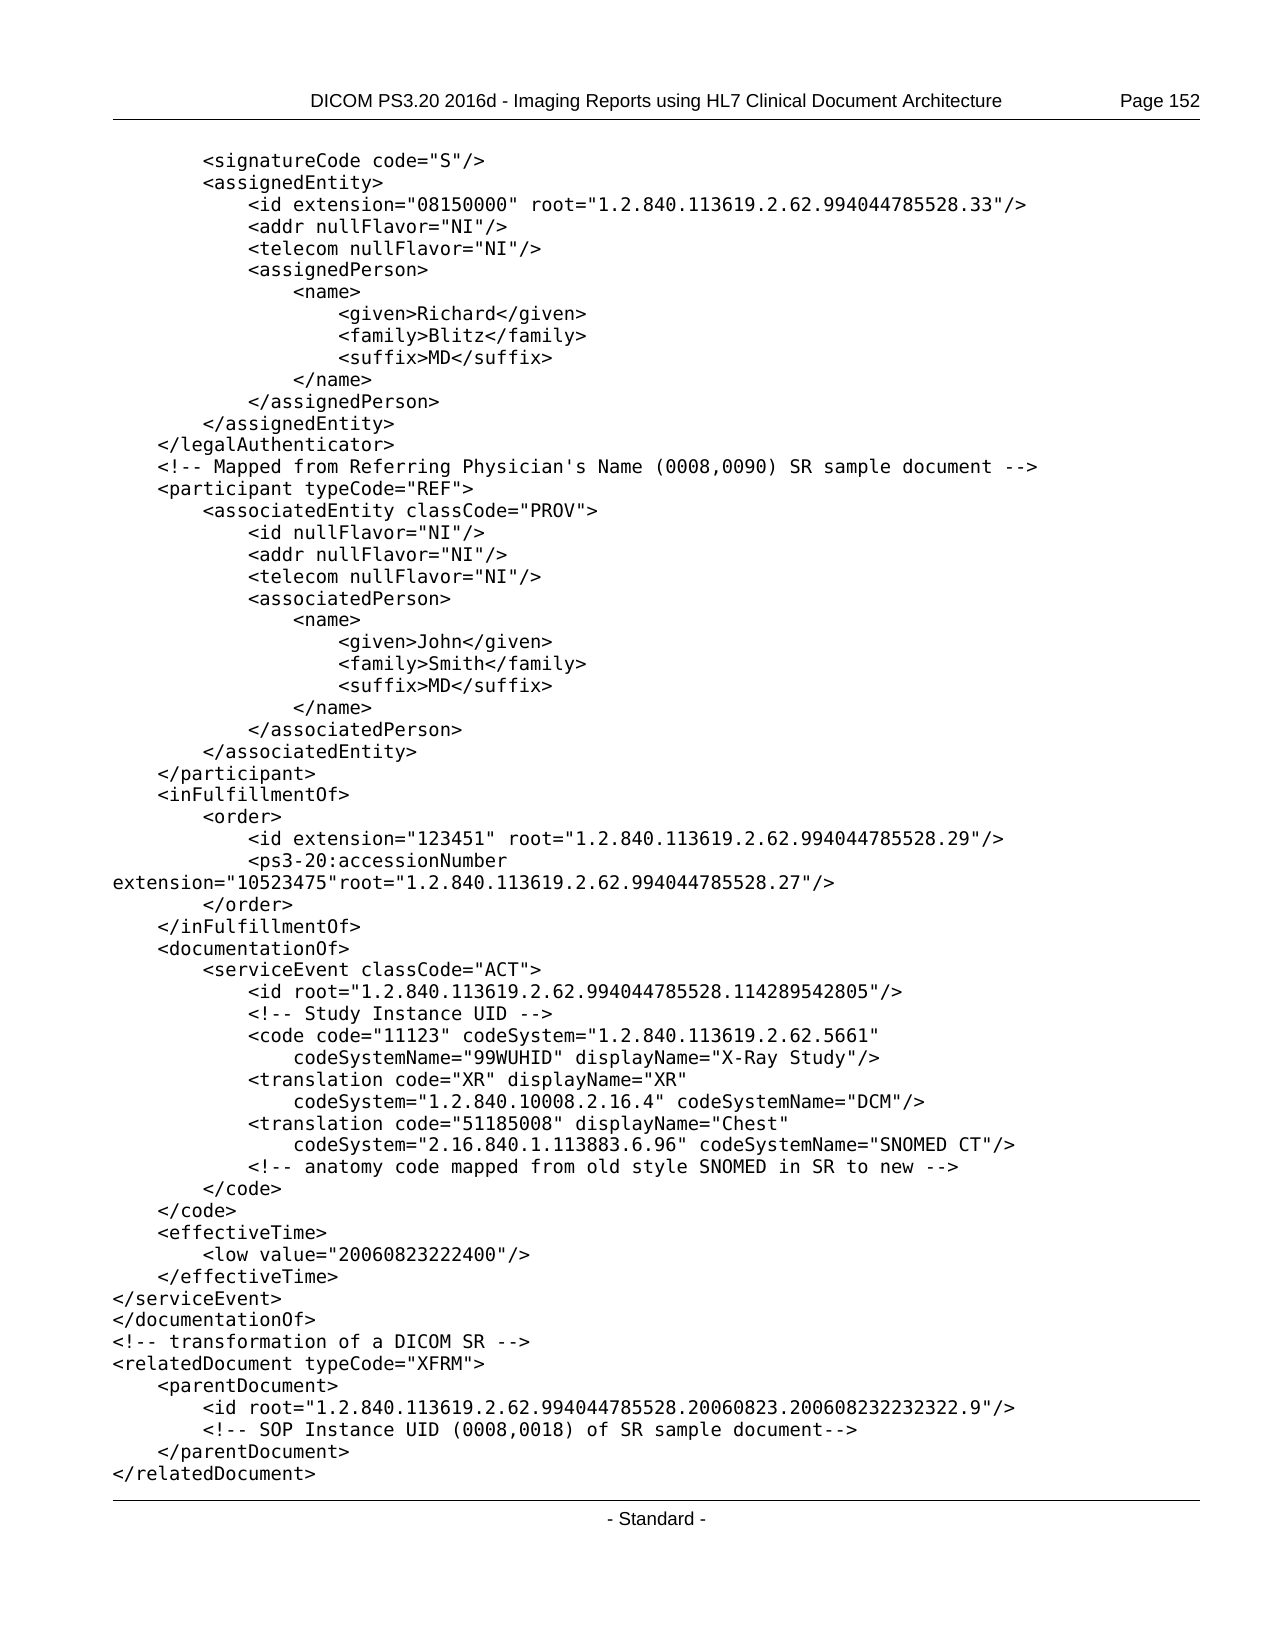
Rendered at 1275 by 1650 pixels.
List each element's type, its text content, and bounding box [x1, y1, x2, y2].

text <signatureCode code="S"/> <assignedEntity> <id extension="08150000" root="1.2.840.113619.2.62.994044785528.33"/> <addr nullFlavor="NI"/> <telecom nullFlavor="NI"/> <assignedPerson> <name> <given>Richard</given> <family>Blitz</family> <suffix>MD</suffix> </name> </assignedPerson> </assignedEntity> </legalAuthenticator> <!-- Mapped from Referring Physician's Name (0008,0090) SR sample document --> <participant typeCode="REF"> <associatedEntity classCode="PROV"> <id nullFlavor="NI"/> <addr nullFlavor="NI"/> <telecom nullFlavor="NI"/> <associatedPerson> <name> <given>John</given> <family>Smith</family> <suffix>MD</suffix> </name> </associatedPerson> </associatedEntity> </participant> <inFulfillmentOf> <order> <id extension="123451" root="1.2.840.113619.2.62.994044785528.29"/> <ps3-20:accessionNumber extension="10523475"root="1.2.840.113619.2.62.994044785528.27"/> </order> </inFulfillmentOf> <documentationOf> <serviceEvent classCode="ACT"> <id root="1.2.840.113619.2.62.994044785528.114289542805"/> <!-- Study Instance UID --> <code code="11123" codeSystem="1.2.840.113619.2.62.5661" codeSystemName="99WUHID" displayName="X-Ray Study"/> <translation code="XR" displayName="XR" codeSystem="1.2.840.10008.2.16.4" codeSystemName="DCM"/> <translation code="51185008" displayName="Chest" codeSystem="2.16.840.1.113883.6.96" codeSystemName="SNOMED CT"/> <!-- anatomy code mapped from old style SNOMED in SR to new --> </code> </code> <effectiveTime> <low value="20060823222400"/> </effectiveTime> </serviceEvent> </documentationOf> <!-- transformation of a DICOM SR --> <relatedDocument typeCode="XFRM"> <parentDocument> <id root="1.2.840.113619.2.62.994044785528.20060823.200608232232322.9"/> <!-- SOP Instance UID (0008,0018) of SR sample document--> </parentDocument> </relatedDocument> [112, 150, 1200, 1484]
